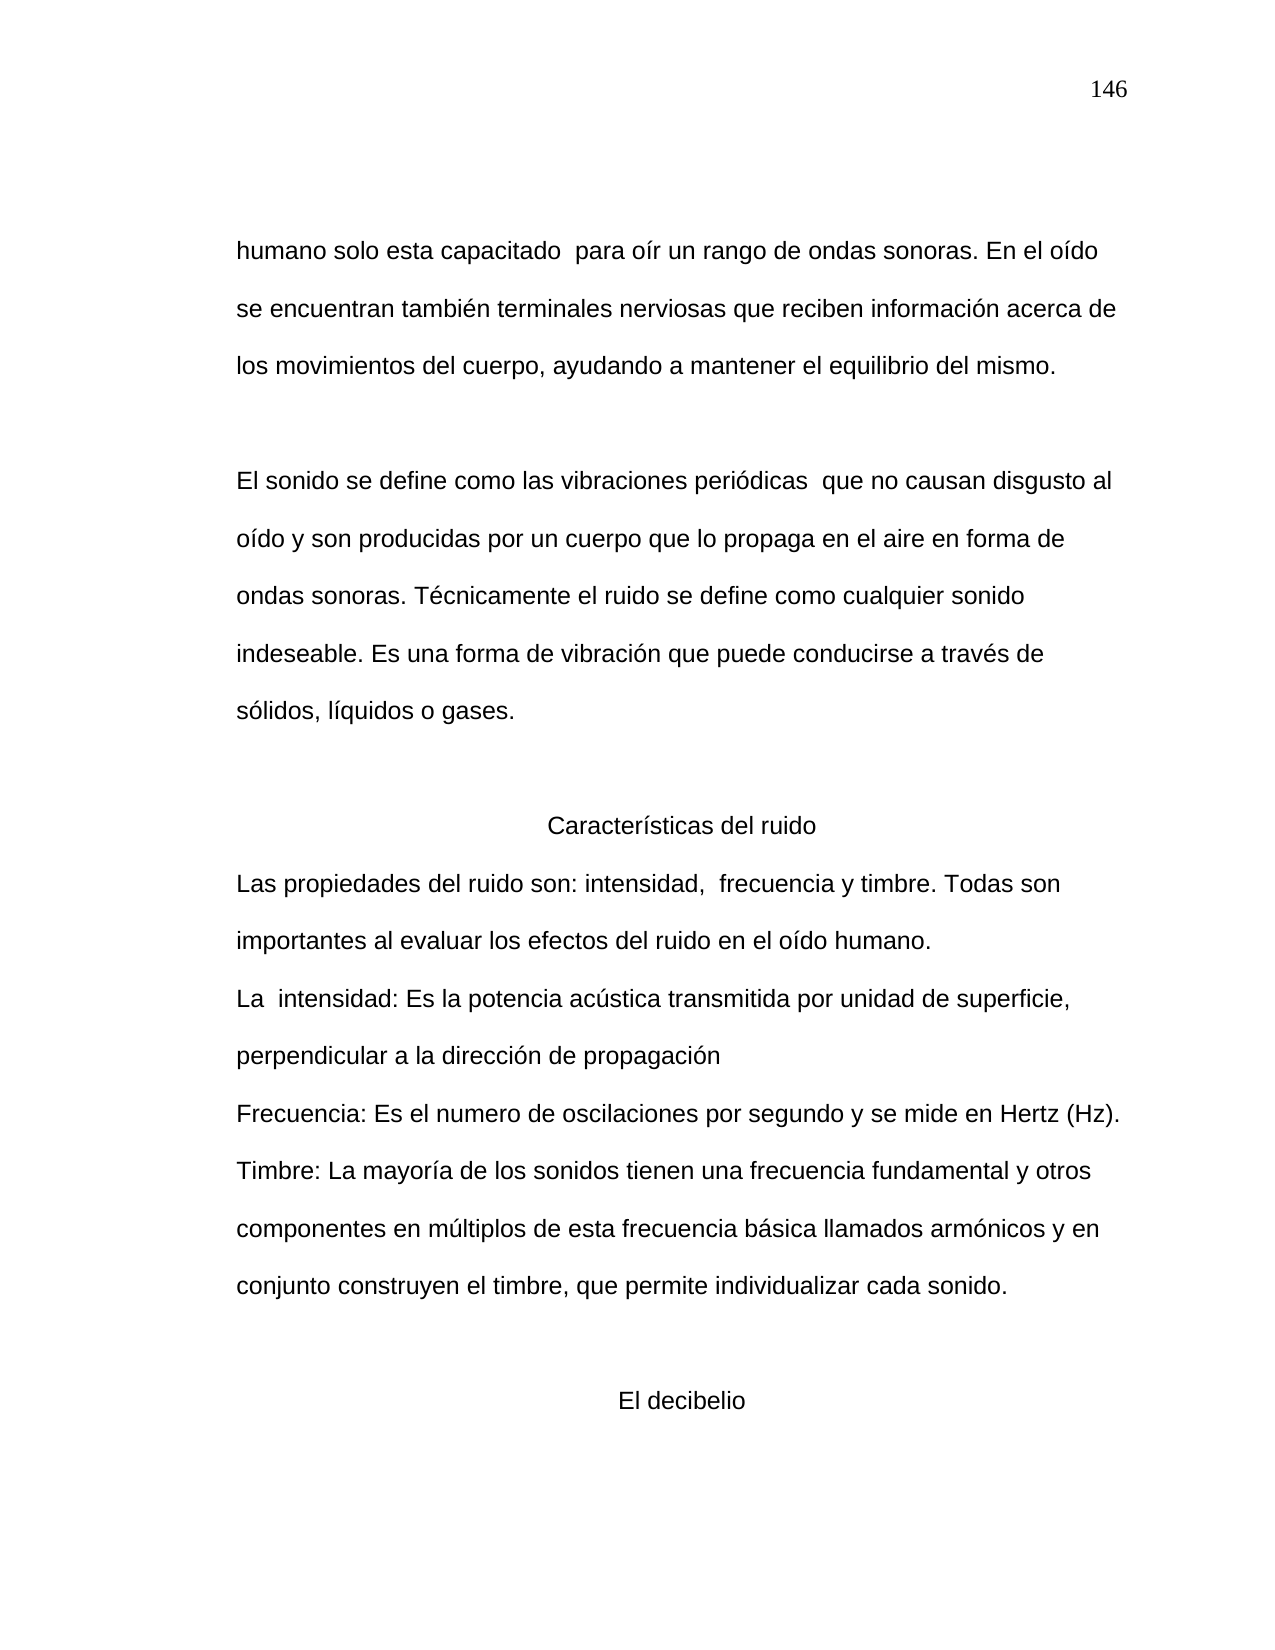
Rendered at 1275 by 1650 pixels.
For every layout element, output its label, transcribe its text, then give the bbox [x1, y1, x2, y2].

text Características del ruido [236, 811, 1127, 840]
text Las propiedades del ruido son: intensidad, frecuencia y timbre. Todas son importantes al evaluar los efectos del ruido en el oído humano. [236, 869, 1127, 955]
text La intensidad: Es la potencia acústica transmitida por unidad de superficie, [236, 984, 1127, 1012]
text El sonido se define como las vibraciones periódicas que no causan disgusto al oído y son producidas por un cuerpo que lo propaga en el aire en forma de ondas sonoras. Técnicamente el ruido se define como cualquier sonido indeseable. Es una forma de vibración que puede conducirse a través de sólidos, líquidos o gases. [236, 466, 1127, 725]
text Timbre: La mayoría de los sonidos tienen una frecuencia fundamental y otros componentes en múltiplos de esta frecuencia básica llamados armónicos y en conjunto construyen el timbre, que permite individualizar cada sonido. [236, 1156, 1127, 1300]
text humano solo esta capacitado para oír un rango de ondas sonoras. En el oído se encuentran también terminales nerviosas que reciben información acerca de los movimientos del cuerpo, ayudando a mantener el equilibrio del mismo. [236, 236, 1127, 380]
text Frecuencia: Es el numero de oscilaciones por segundo y se mide en Hertz (Hz). [236, 1099, 1127, 1127]
text El decibelio [236, 1386, 1127, 1415]
text perpendicular a la dirección de propagación [236, 1041, 1127, 1070]
